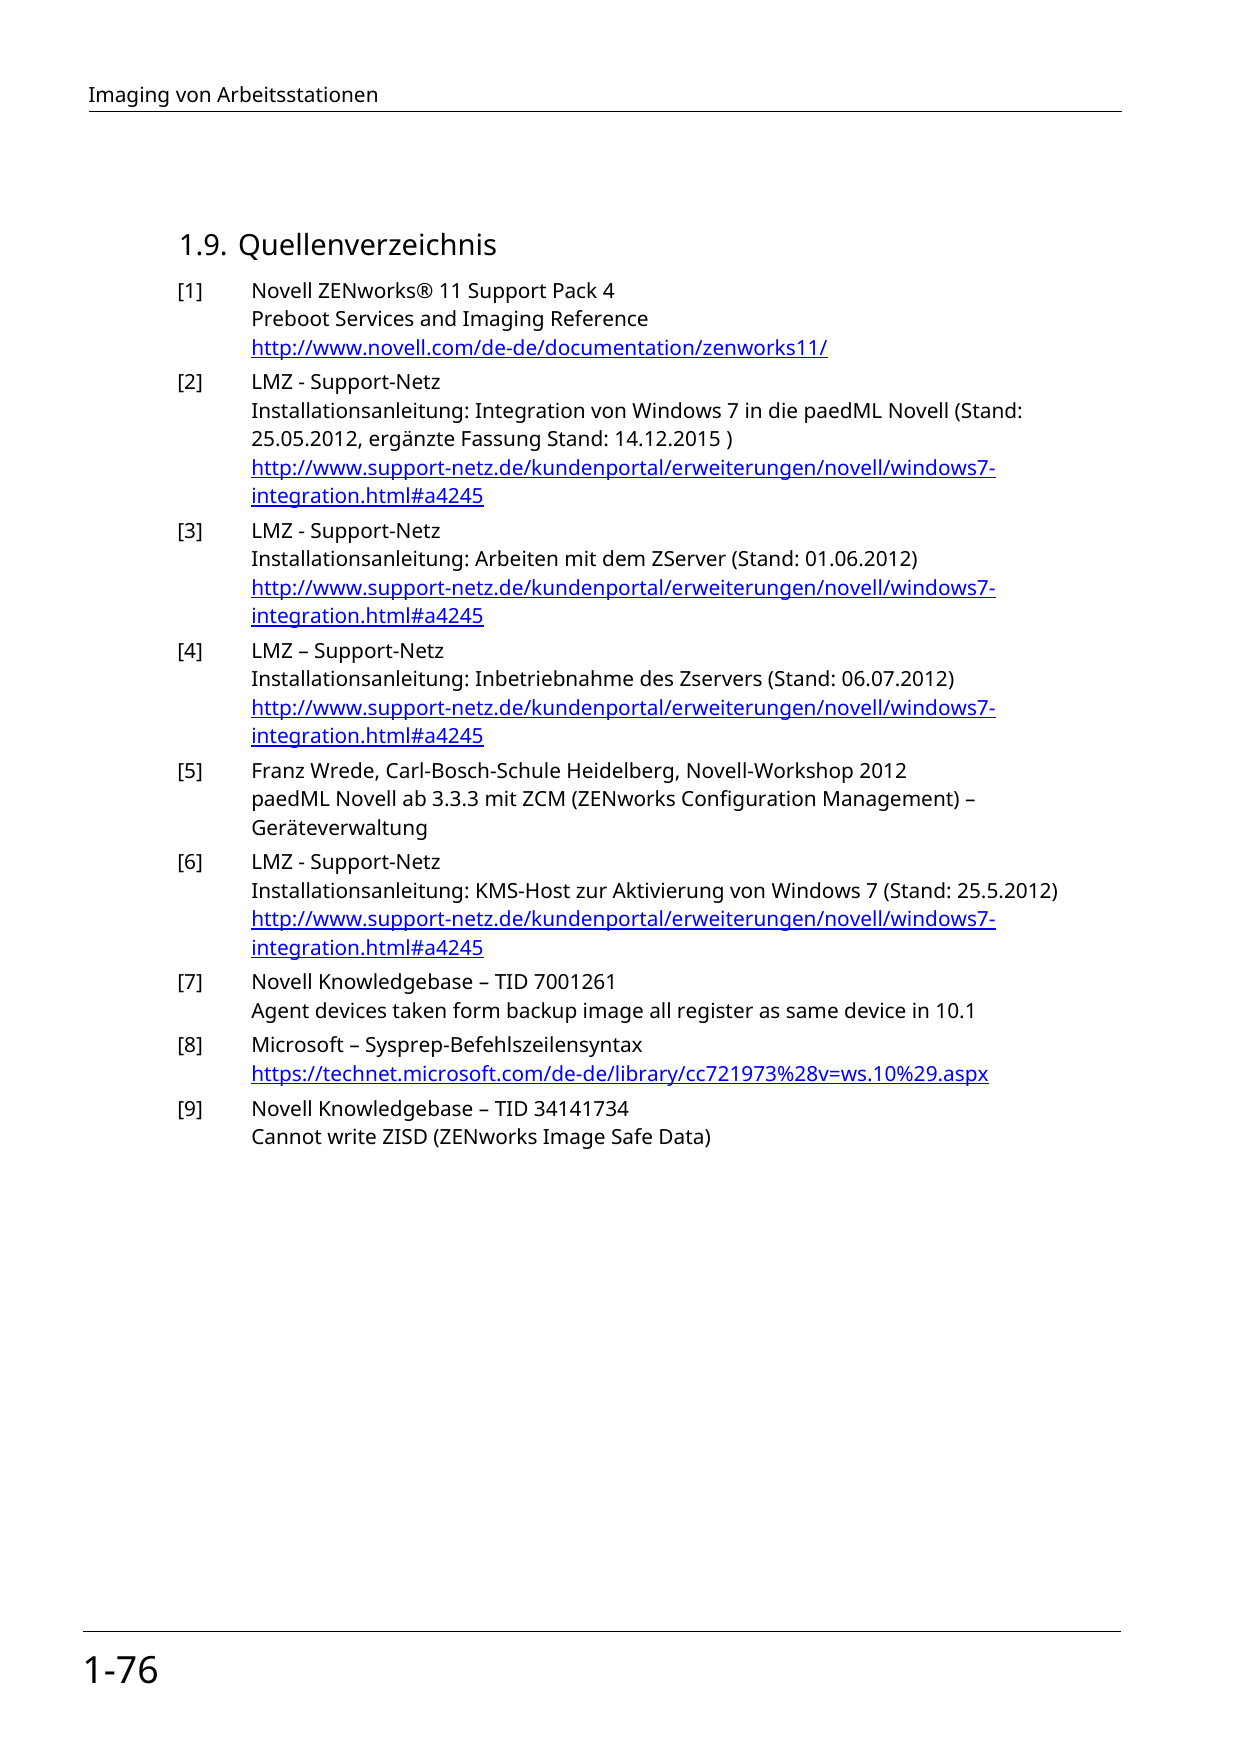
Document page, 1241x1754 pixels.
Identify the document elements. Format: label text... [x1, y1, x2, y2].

subtitle Quellenverzeichnis [179, 224, 1122, 264]
text [8] Microsoft – Sysprep-Befehlszeilensyntax https://technet.microsoft.com/de-de/library/cc721973%28v=ws.10%29.aspx [177, 1031, 1122, 1087]
text [5] Franz Wrede, Carl-Bosch-Schule Heidelberg, Novell-Workshop 2012 paedML Novell ab 3.3.3 mit ZCM (ZENworks Configuration Management) – Geräteverwaltung [177, 756, 1122, 841]
text [3] LMZ - Support-Netz Installationsanleitung: Arbeiten mit dem ZServer (Stand: 01.06.2012) http://www.support-netz.de/kundenportal/erweiterungen/novell/windows7-integration.html#a4245 [177, 516, 1122, 629]
text [9] Novell Knowledgebase – TID 34141734 Cannot write ZISD (ZENworks Image Safe Data) [177, 1094, 1122, 1151]
text [7] Novell Knowledgebase – TID 7001261 Agent devices taken form backup image all register as same device in 10.1 [177, 967, 1122, 1024]
text [2] LMZ - Support-Netz Installationsanleitung: Integration von Windows 7 in die paedML Novell (Stand: 25.05.2012, ergänzte Fassung Stand: 14.12.2015 ) http://www.support-netz.de/kundenportal/erweiterungen/novell/windows7-integration.html#a4245 [177, 367, 1122, 509]
text [6] LMZ - Support-Netz Installationsanleitung: KMS-Host zur Aktivierung von Windows 7 (Stand: 25.5.2012) http://www.support-netz.de/kundenportal/erweiterungen/novell/windows7-integration.html#a4245 [177, 847, 1122, 961]
text [1] Novell ZENworks® 11 Support Pack 4 Preboot Services and Imaging Reference http://www.novell.com/de-de/documentation/zenworks11/ [177, 276, 1122, 361]
text [4] LMZ – Support-Netz Installationsanleitung: Inbetriebnahme des Zservers (Stand: 06.07.2012) http://www.support-netz.de/kundenportal/erweiterungen/novell/windows7-integration.html#a4245 [177, 636, 1122, 749]
